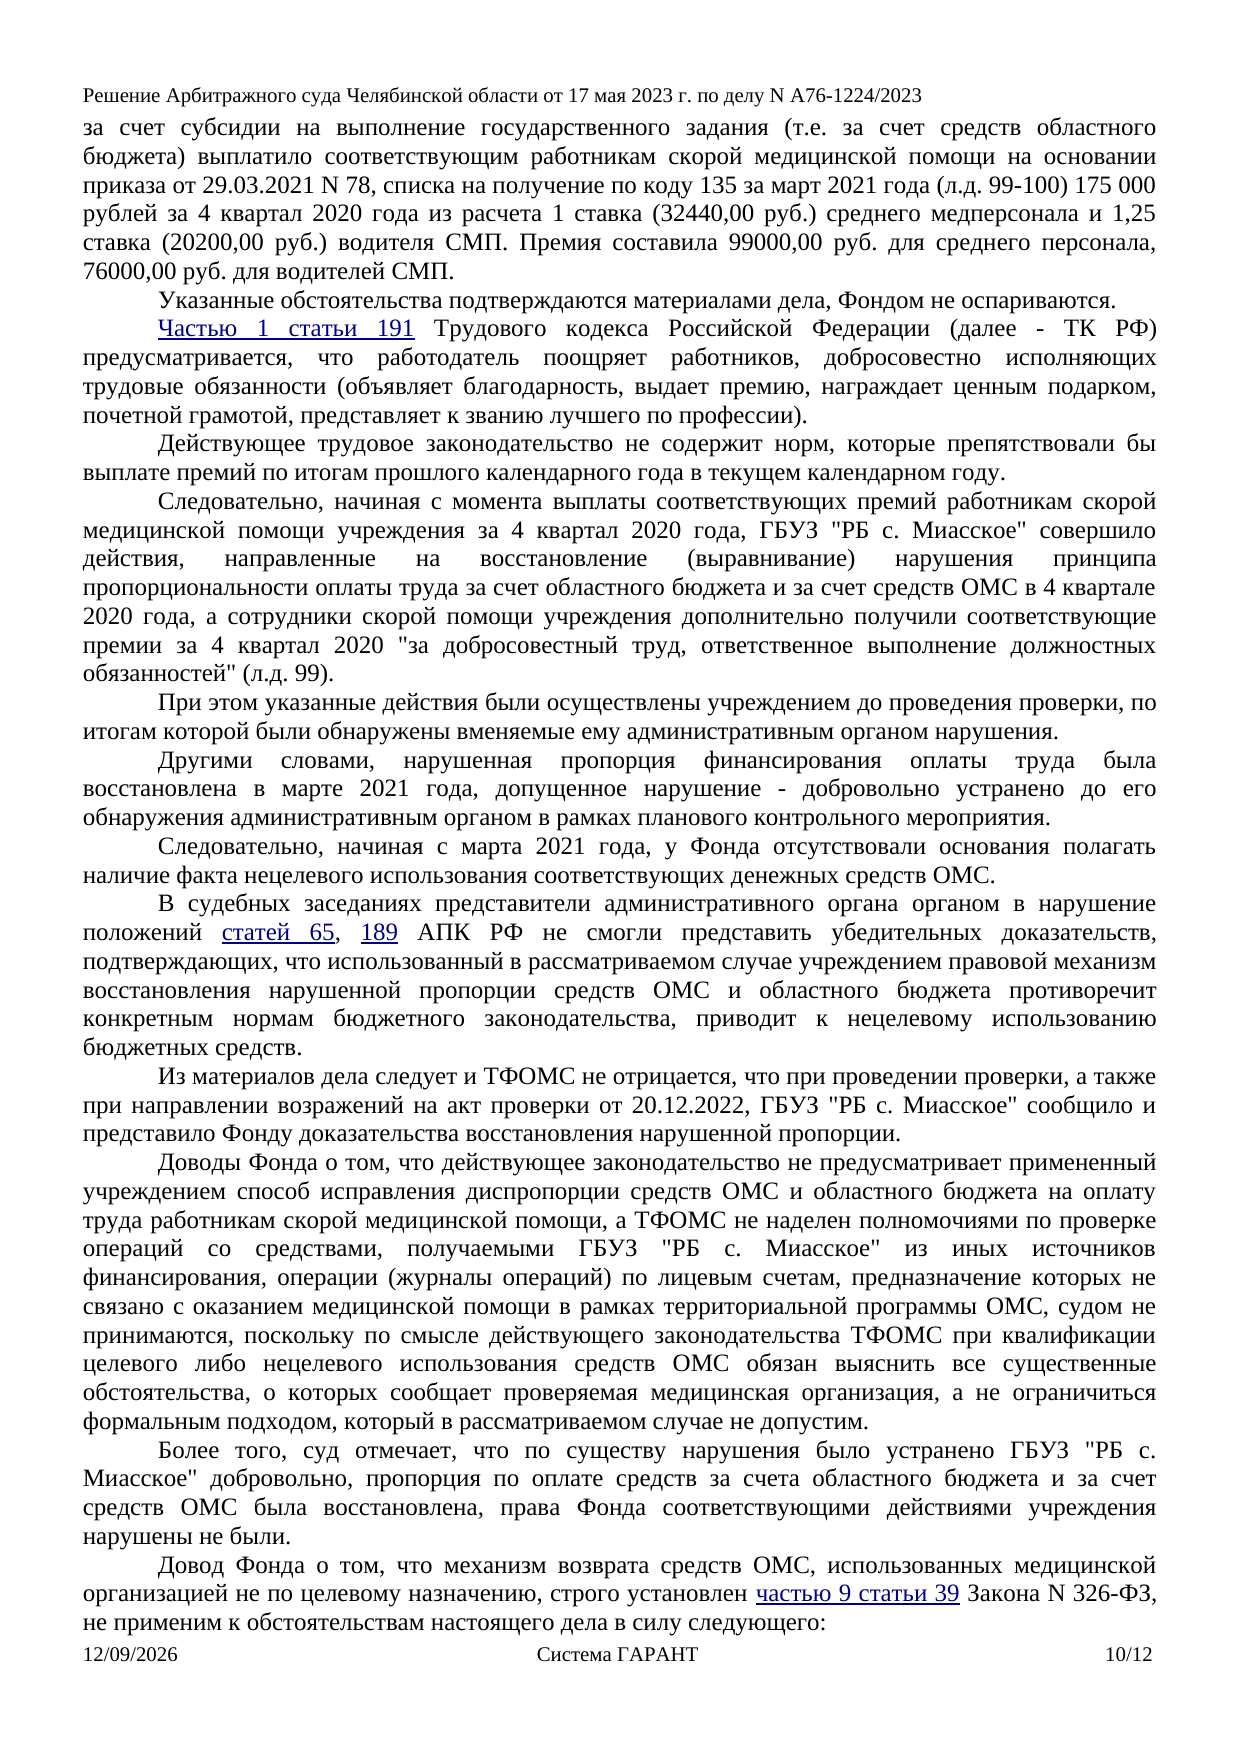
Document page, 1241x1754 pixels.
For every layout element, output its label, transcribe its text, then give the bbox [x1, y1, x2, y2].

text Доводы Фонда о том, что действующее законодательство не предусматривает примененный учреждением способ исправления диспропорции средств ОМС и областного бюджета на оплату труда работникам скорой медицинской помощи, а ТФОМС не наделен полномочиями по проверке операций со средствами, получаемыми ГБУЗ "РБ с. Миасское" из иных источников финансирования, операции (журналы операций) по лицевым счетам, предназначение которых не связано с оказанием медицинской помощи в рамках территориальной программы ОМС, судом не принимаются, поскольку по смысле действующего законодательства ТФОМС при квалификации целевого либо нецелевого использования средств ОМС обязан выяснить все существенные обстоятельства, о которых сообщает проверяемая медицинская организация, а не ограничиться формальным подходом, который в рассматриваемом случае не допустим. [83, 1147, 1157, 1435]
text В судебных заседаниях представители административного органа органом в нарушение положений статей 65, 189 АПК РФ не смогли представить убедительных доказательств, подтверждающих, что использованный в рассматриваемом случае учреждением правовой механизм восстановления нарушенной пропорции средств ОМС и областного бюджета противоречит конкретным нормам бюджетного законодательства, приводит к нецелевому использованию бюджетных средств. [83, 888, 1157, 1061]
text за счет субсидии на выполнение государственного задания (т.е. за счет средств областного бюджета) выплатило соответствующим работникам скорой медицинской помощи на основании приказа от 29.03.2021 N 78, списка на получение по коду 135 за март 2021 года (л.д. 99-100) 175 000 рублей за 4 квартал 2020 года из расчета 1 ставка (32440,00 руб.) среднего медперсонала и 1,25 ставка (20200,00 руб.) водителя СМП. Премия составила 99000,00 руб. для среднего персонала, 76000,00 руб. для водителей СМП. [83, 112, 1157, 285]
text При этом указанные действия были осуществлены учреждением до проведения проверки, по итогам которой были обнаружены вменяемые ему административным органом нарушения. [83, 687, 1157, 745]
text Следовательно, начиная с марта 2021 года, у Фонда отсутствовали основания полагать наличие факта нецелевого использования соответствующих денежных средств ОМС. [83, 831, 1157, 888]
text Из материалов дела следует и ТФОМС не отрицается, что при проведении проверки, а также при направлении возражений на акт проверки от 20.12.2022, ГБУЗ "РБ с. Миасское" сообщило и представило Фонду доказательства восстановления нарушенной пропорции. [83, 1061, 1157, 1147]
text Более того, суд отмечает, что по существу нарушения было устранено ГБУЗ "РБ с. Миасское" добровольно, пропорция по оплате средств за счета областного бюджета и за счет средств ОМС была восстановлена, права Фонда соответствующими действиями учреждения нарушены не были. [83, 1435, 1157, 1550]
text Следовательно, начиная с момента выплаты соответствующих премий работникам скорой медицинской помощи учреждения за 4 квартал 2020 года, ГБУЗ "РБ с. Миасское" совершило действия, направленные на восстановление (выравнивание) нарушения принципа пропорциональности оплаты труда за счет областного бюджета и за счет средств ОМС в 4 квартале 2020 года, а сотрудники скорой помощи учреждения дополнительно получили соответствующие премии за 4 квартал 2020 "за добросовестный труд, ответственное выполнение должностных обязанностей" (л.д. 99). [83, 486, 1157, 687]
text Довод Фонда о том, что механизм возврата средств ОМС, использованных медицинской организацией не по целевому назначению, строго установлен частью 9 статьи 39 Закона N 326-ФЗ, не применим к обстоятельствам настоящего дела в силу следующего: [83, 1550, 1157, 1636]
text Частью 1 статьи 191 Трудового кодекса Российской Федерации (далее - ТК РФ) предусматривается, что работодатель поощряет работников, добросовестно исполняющих трудовые обязанности (объявляет благодарность, выдает премию, награждает ценным подарком, почетной грамотой, представляет к званию лучшего по профессии). [83, 313, 1157, 428]
text Другими словами, нарушенная пропорция финансирования оплаты труда была восстановлена в марте 2021 года, допущенное нарушение - добровольно устранено до его обнаружения административным органом в рамках планового контрольного мероприятия. [83, 745, 1157, 831]
text Указанные обстоятельства подтверждаются материалами дела, Фондом не оспариваются. [83, 285, 1157, 313]
text Действующее трудовое законодательство не содержит норм, которые препятствовали бы выплате премий по итогам прошлого календарного года в текущем календарном году. [83, 428, 1157, 486]
